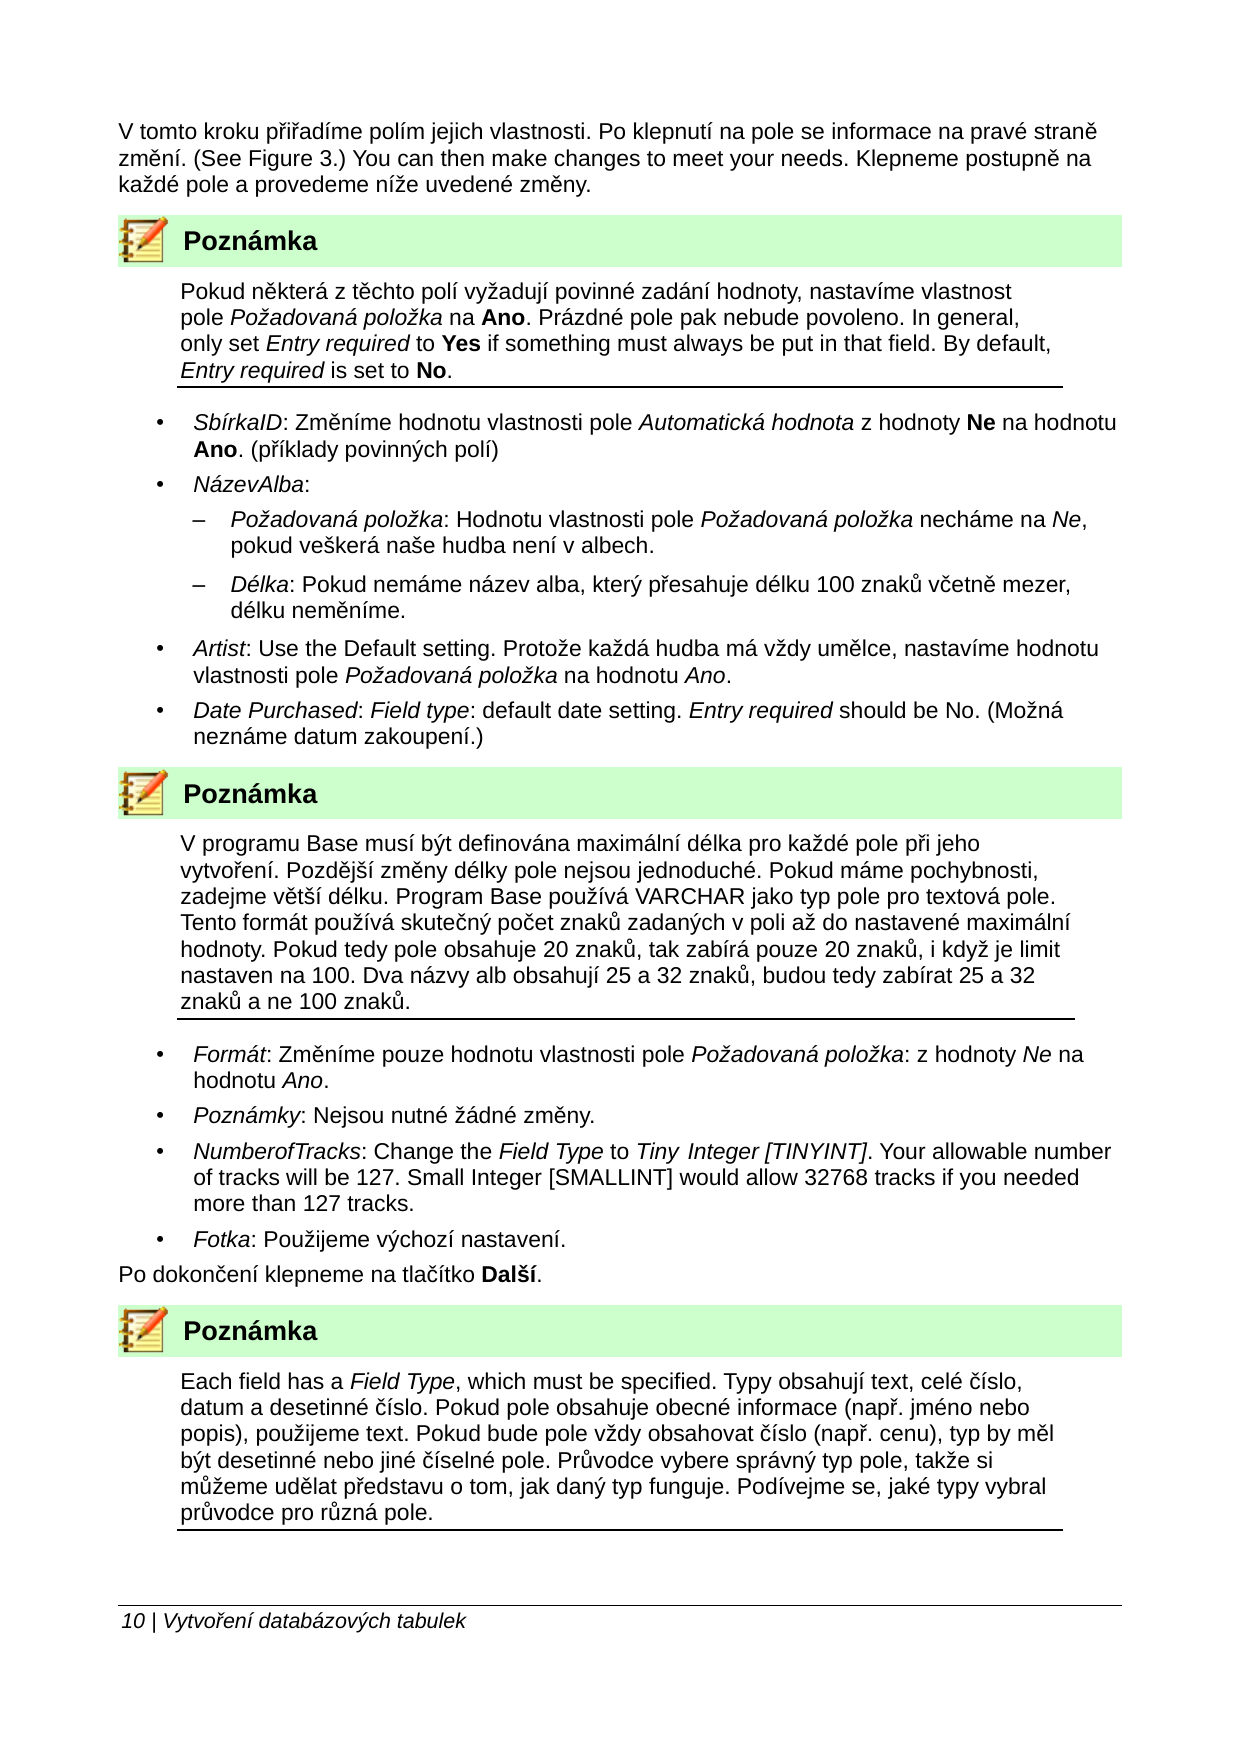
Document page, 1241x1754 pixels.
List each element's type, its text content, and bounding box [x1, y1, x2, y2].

picture [119, 215, 170, 266]
list Požadovaná položka: Hodnotu vlastnosti pole Požadovaná položka necháme na Ne, pokud veškerá naše hudba není v albech. [192, 506, 1122, 559]
subtitle Poznámka [118, 215, 1122, 267]
list NázevAlba: [156, 471, 1122, 497]
list Date Purchased: Field type: default date setting. Entry required should be No. (Možná neznáme datum zakoupení.) [156, 697, 1122, 750]
list Poznámky: Nejsou nutné žádné změny. [156, 1102, 1122, 1129]
list NumberofTracks: Change the Field Type to Tiny Integer [TINYINT]. Your allowable number of tracks will be 127. Small Integer [SMALLINT] would allow 32768 tracks if you needed more than 127 tracks. [156, 1138, 1122, 1217]
list Artist: Use the Default setting. Protože každá hudba má vždy umělce, nastavíme hodnotu vlastnosti pole Požadovaná položka na hodnotu Ano. [156, 635, 1122, 688]
picture [119, 768, 170, 819]
text Pokud některá z těchto polí vyžadují povinné zadání hodnoty, nastavíme vlastnost pole Požadovaná položka na Ano. Prázdné pole pak nebude povoleno. In general, only set Entry required to Yes if something must always be put in that field. By default, Entry required is set to No. [177, 275, 1063, 386]
list Délka: Pokud nemáme název alba, který přesahuje délku 100 znaků včetně mezer, délku neměníme. [192, 571, 1122, 623]
text Each field has a Field Type, which must be specified. Typy obsahují text, celé číslo, datum a desetinné číslo. Pokud pole obsahuje obecné informace (např. jméno nebo popis), použijeme text. Pokud bude pole vždy obsahovat číslo (např. cenu), typ by měl být desetinné nebo jiné číselné pole. Průvodce vybere správný typ pole, takže si můžeme udělat představu o tom, jak daný typ funguje. Podívejme se, jaké typy vybral průvodce pro různá pole. [177, 1364, 1063, 1529]
list Fotka: Použijeme výchozí nastavení. [156, 1226, 1122, 1252]
subtitle Poznámka [118, 1305, 1122, 1357]
text Po dokončení klepneme na tlačítko Další. [118, 1261, 1122, 1287]
list Formát: Změníme pouze hodnotu vlastnosti pole Požadovaná položka: z hodnoty Ne na hodnotu Ano. [156, 1041, 1122, 1093]
subtitle Poznámka [118, 767, 1122, 819]
text V programu Base musí být definována maximální délka pro každé pole při jeho vytvoření. Pozdější změny délky pole nejsou jednoduché. Pokud máme pochybnosti, zadejme větší délku. Program Base používá VARCHAR jako typ pole pro textová pole. Tento formát používá skutečný počet znaků zadaných v poli až do nastavené maximální hodnoty. Pokud tedy pole obsahuje 20 znaků, tak zabírá pouze 20 znaků, i když je limit nastaven na 100. Dva názvy alb obsahují 25 a 32 znaků, budou tedy zabírat 25 a 32 znaků a ne 100 znaků. [177, 827, 1075, 1018]
text V tomto kroku přiřadíme polím jejich vlastnosti. Po klepnutí na pole se informace na pravé straně změní. (See Figure 3.) You can then make changes to meet your needs. Klepneme postupně na každé pole a provedeme níže uvedené změny. [118, 118, 1122, 197]
list SbírkaID: Změníme hodnotu vlastnosti pole Automatická hodnota z hodnoty Ne na hodnotu Ano. (příklady povinných polí) [156, 409, 1122, 462]
picture [119, 1305, 170, 1356]
